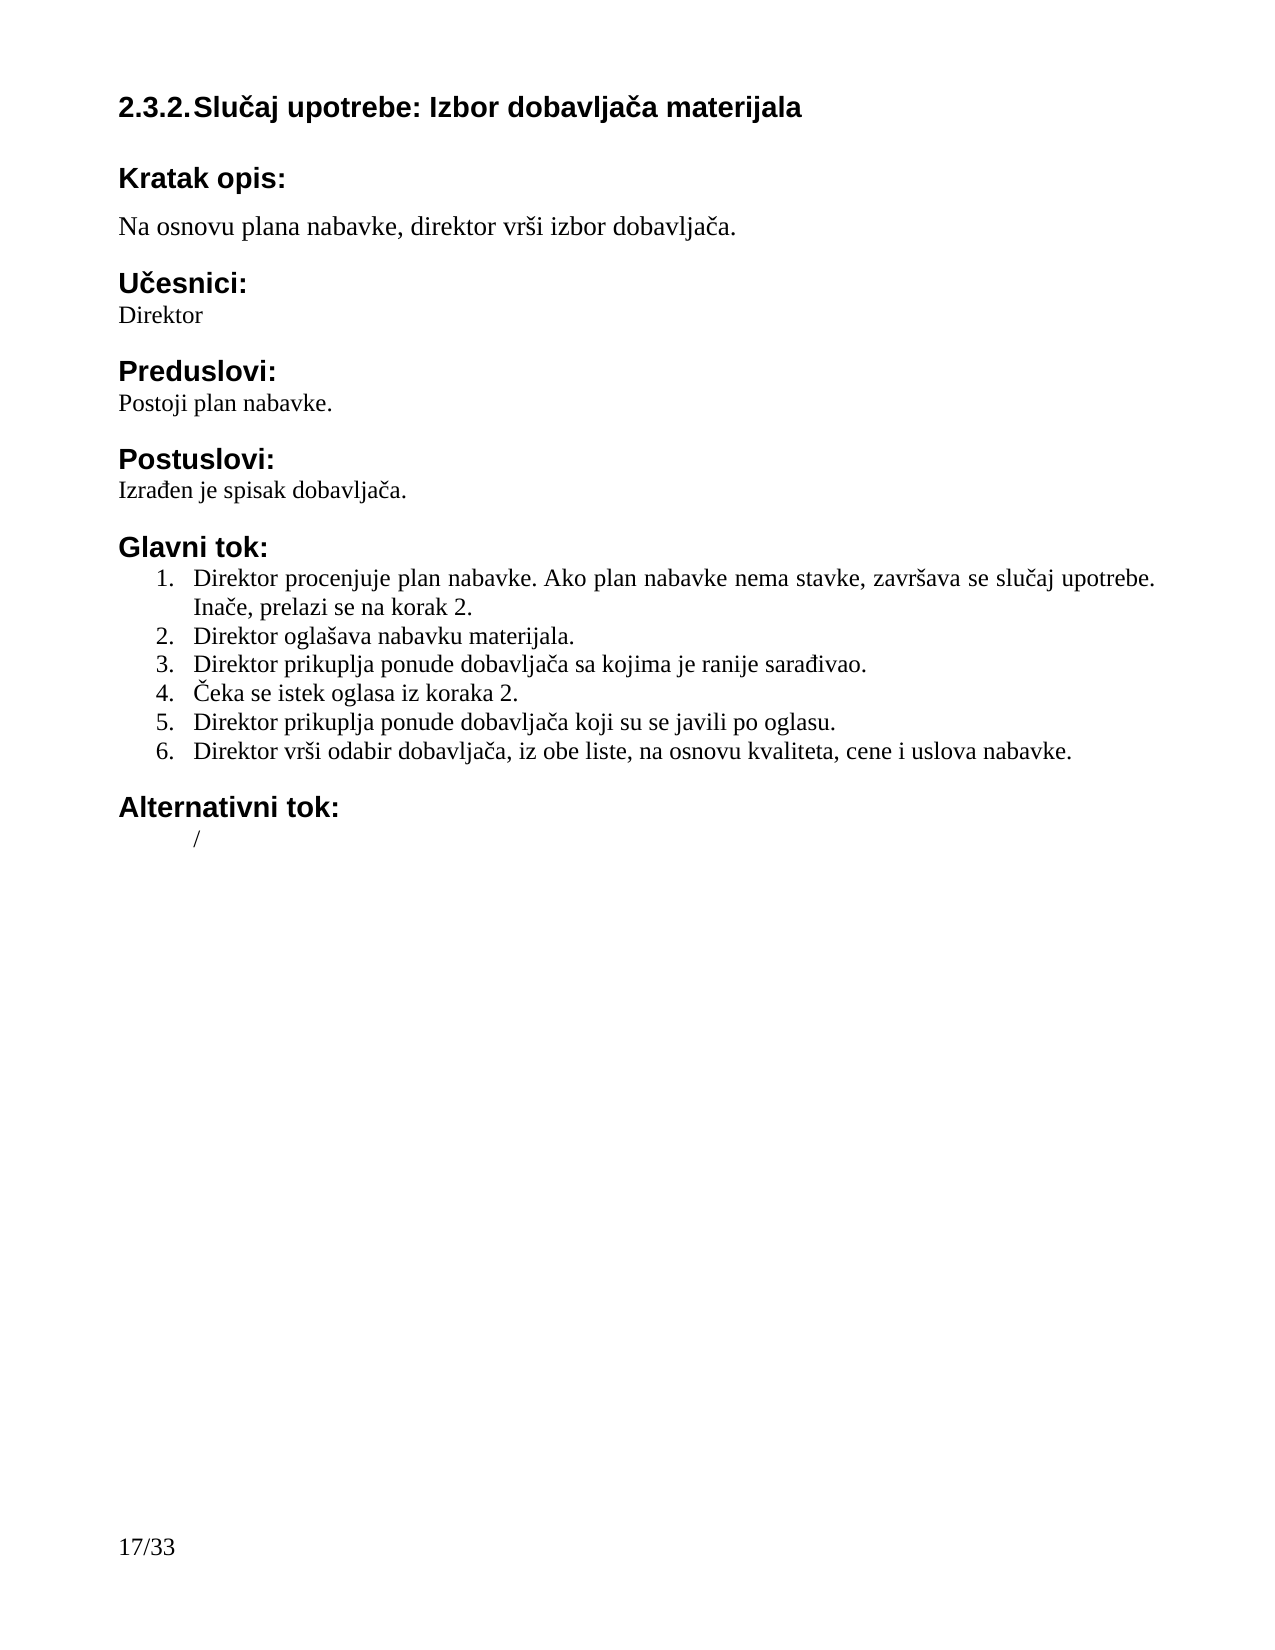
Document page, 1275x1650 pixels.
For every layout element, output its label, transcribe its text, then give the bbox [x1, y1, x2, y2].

subtitle Glavni tok: [118, 530, 1157, 563]
subtitle Učesnici: [118, 266, 1157, 300]
list Direktor vrši odabir dobavljača, iz obe liste, na osnovu kvaliteta, cene i uslova nabavke. [156, 736, 1157, 764]
subtitle Kratak opis: [118, 161, 1157, 195]
list Direktor prikuplja ponude dobavljača koji su se javili po oglasu. [156, 707, 1157, 736]
subtitle Postuslovi: [118, 442, 1157, 476]
list Direktor oglašava nabavku materijala. [156, 621, 1157, 649]
list / [156, 824, 1157, 852]
text Na osnovu plana nabavke, direktor vrši izbor dobavljača. [118, 210, 1157, 241]
subtitle Alternativni tok: [118, 790, 1157, 824]
text Postoji plan nabavke. [118, 388, 1157, 416]
list Čeka se istek oglasa iz koraka 2. [156, 678, 1157, 707]
text Direktor [118, 300, 1157, 329]
subtitle Slučaj upotrebe: Izbor dobavljača materijala [118, 89, 1157, 123]
list Direktor prikuplja ponude dobavljača sa kojima je ranije sarađivao. [156, 649, 1157, 678]
subtitle Preduslovi: [118, 354, 1157, 388]
list Direktor procenjuje plan nabavke. Ako plan nabavke nema stavke, završava se slučaj upotrebe. Inače, prelazi se na korak 2. [156, 563, 1157, 621]
text Izrađen je spisak dobavljača. [118, 476, 1157, 504]
